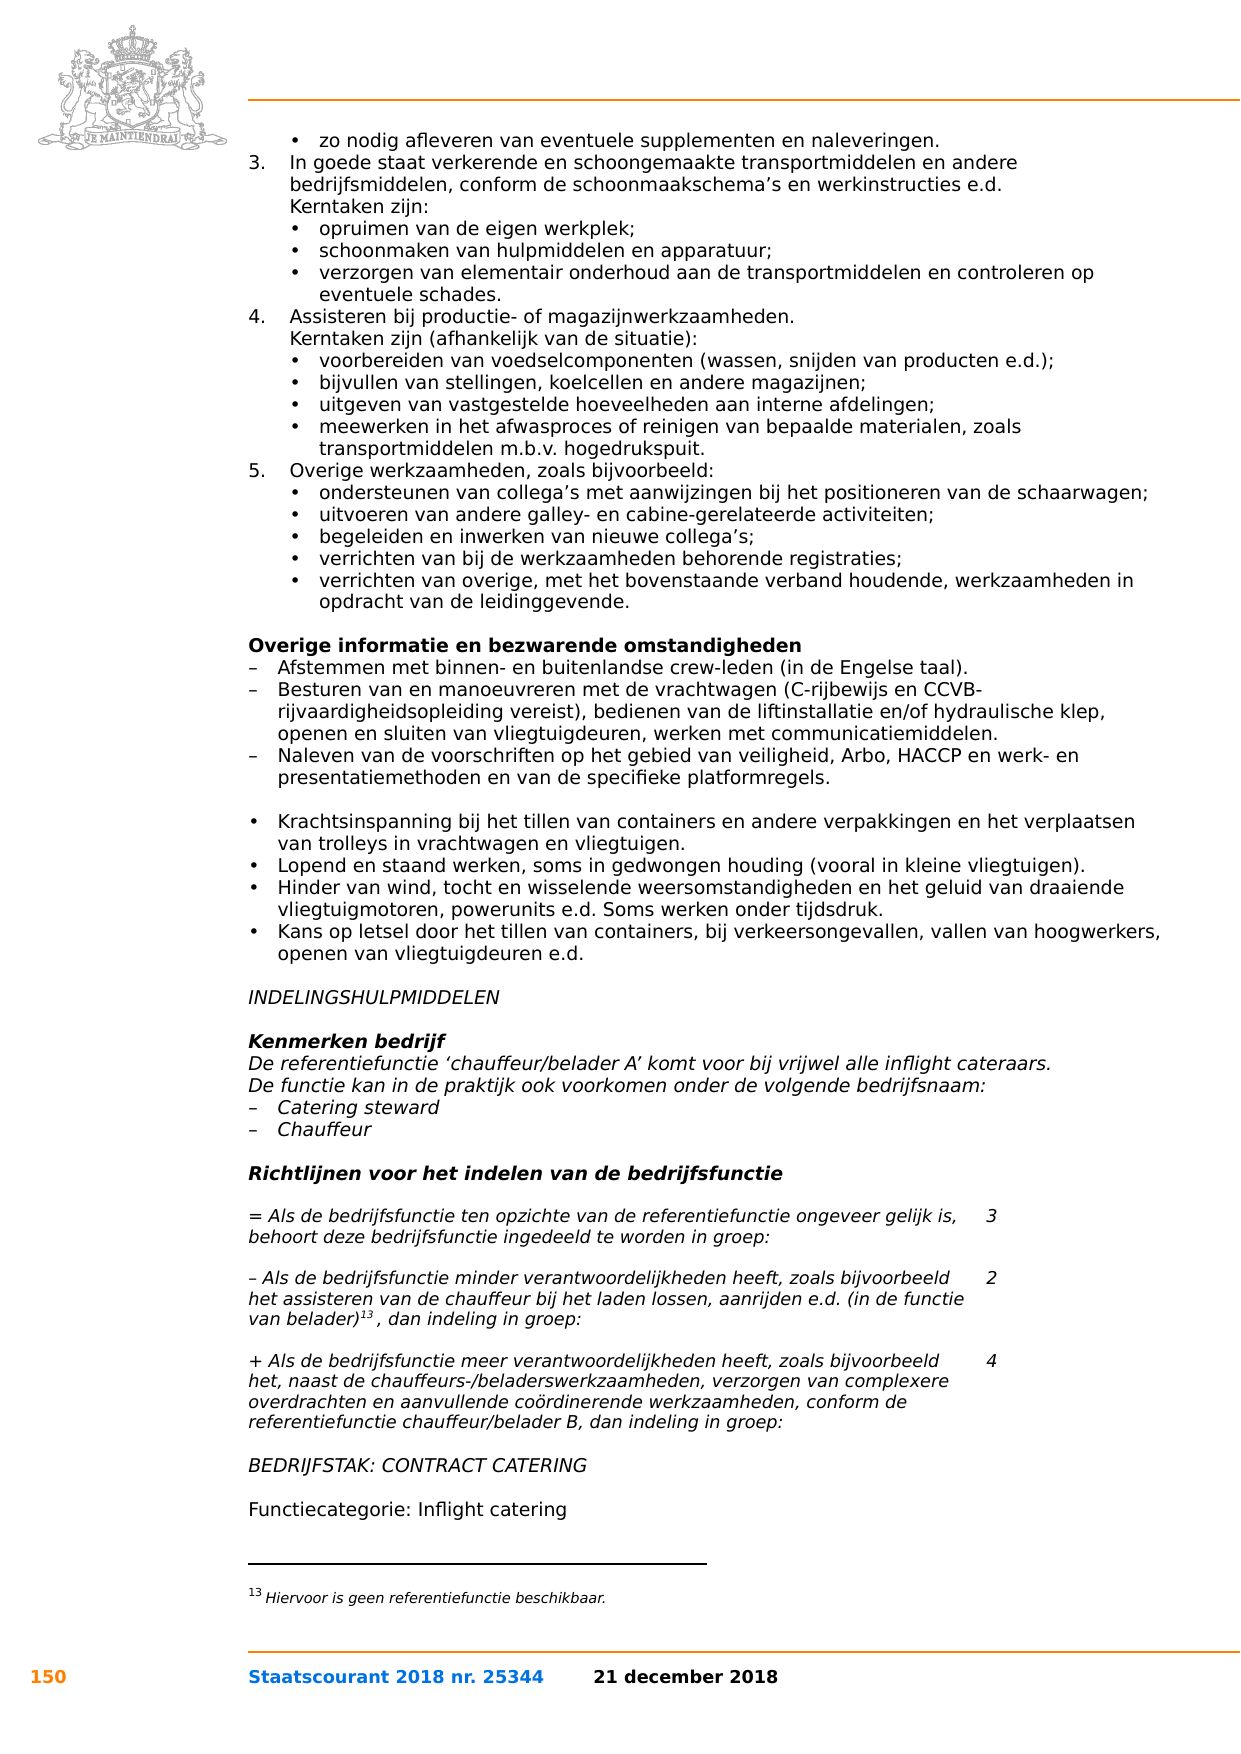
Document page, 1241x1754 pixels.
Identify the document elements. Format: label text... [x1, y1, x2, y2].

text • bijvullen van stellingen, koelcellen en andere magazijnen; [289, 372, 1163, 394]
text – Afstemmen met binnen- en buitenlandse crew-leden (in de Engelse taal). [248, 657, 1163, 679]
text – Chauffeur [248, 1118, 1163, 1141]
text • verrichten van bij de werkzaamheden behorende registraties; [289, 547, 1163, 569]
text Overige informatie en bezwarende omstandigheden [248, 635, 1163, 657]
text – Besturen van en manoeuvreren met de vrachtwagen (C-rijbewijs en CCVB-rijvaardigheidsopleiding vereist), bedienen van de liftinstallatie en/of hydraulische klep, openen en sluiten van vliegtuigdeuren, werken met communicatiemiddelen. [248, 679, 1163, 745]
text • Hinder van wind, tocht en wisselende weersomstandigheden en het geluid van draaiende vliegtuigmotoren, powerunits e.d. Soms werken onder tijdsdruk. [248, 877, 1163, 921]
text • zo nodig afleveren van eventuele supplementen en naleveringen. [289, 130, 1163, 152]
table_cell [980, 1330, 1163, 1351]
text 4. Assisteren bij productie- of magazijnwerkzaamheden. [248, 306, 1163, 328]
text – Catering steward [248, 1097, 1163, 1118]
text • uitvoeren van andere galley- en cabine-gerelateerde activiteiten; [289, 503, 1163, 526]
text Kenmerken bedrijf [248, 1031, 1163, 1053]
text Functiecategorie: Inflight catering [248, 1499, 1163, 1521]
table_cell [248, 1248, 980, 1268]
table_cell 4 [980, 1351, 1163, 1433]
text • voorbereiden van voedselcomponenten (wassen, snijden van producten e.d.); [289, 350, 1163, 372]
text • opruimen van de eigen werkplek; [289, 218, 1163, 240]
text • meewerken in het afwasproces of reinigen van bepaalde materialen, zoals transportmiddelen m.b.v. hogedrukspuit. [289, 416, 1163, 459]
text 3. In goede staat verkerende en schoongemaakte transportmiddelen en andere bedrijfsmiddelen, conform de schoonmaakschema’s en werkinstructies e.d. [248, 152, 1163, 196]
text • Kans op letsel door het tillen van containers, bij verkeersongevallen, vallen van hoogwerkers, openen van vliegtuigdeuren e.d. [248, 921, 1163, 965]
text • verrichten van overige, met het bovenstaande verband houdende, werkzaamheden in opdracht van de leidinggevende. [289, 569, 1163, 613]
text De functie kan in de praktijk ook voorkomen onder de volgende bedrijfsnaam: [248, 1074, 1163, 1097]
text Kerntaken zijn (afhankelijk van de situatie): [289, 328, 1163, 350]
table_cell + Als de bedrijfsfunctie meer verantwoordelijkheden heeft, zoals bijvoorbeeld het, naast de chauffeurs-/beladerswerkzaamheden, verzorgen van complexere overdrachten en aanvullende coördinerende werkzaamheden, conform de referentiefunctie chauffeur/belader B, dan indeling in groep: [248, 1351, 980, 1433]
text Richtlijnen voor het indelen van de bedrijfsfunctie [248, 1162, 1163, 1184]
text • Lopend en staand werken, soms in gedwongen houding (vooral in kleine vliegtuigen). [248, 855, 1163, 877]
subtitle BEDRIJFSTAK: CONTRACT CATERING [248, 1455, 1163, 1477]
picture [38, 25, 227, 150]
text • uitgeven van vastgestelde hoeveelheden aan interne afdelingen; [289, 394, 1163, 416]
table_cell [980, 1248, 1163, 1268]
subtitle INDELINGSHULPMIDDELEN [248, 987, 1163, 1009]
text • verzorgen van elementair onderhoud aan de transportmiddelen en controleren op eventuele schades. [289, 262, 1163, 306]
text • schoonmaken van hulpmiddelen en apparatuur; [289, 240, 1163, 262]
table_header = Als de bedrijfsfunctie ten opzichte van de referentiefunctie ongeveer gelijk is, behoort deze bedrijfsfunctie ingedeeld te worden in groep: [248, 1206, 980, 1247]
text – Naleven van de voorschriften op het gebied van veiligheid, Arbo, HACCP en werk- en presentatiemethoden en van de specifieke platformregels. [248, 745, 1163, 789]
text • ondersteunen van collega’s met aanwijzingen bij het positioneren van de schaarwagen; [289, 482, 1163, 503]
table_header 3 [980, 1206, 1163, 1247]
table_cell – Als de bedrijfsfunctie minder verantwoordelijkheden heeft, zoals bijvoorbeeld het assisteren van de chauffeur bij het laden lossen, aanrijden e.d. (in de functie van belader), dan indeling in groep: [248, 1268, 980, 1330]
text De referentiefunctie ‘chauffeur/belader A’ komt voor bij vrijwel alle inflight cateraars. [248, 1053, 1163, 1074]
text 5. Overige werkzaamheden, zoals bijvoorbeeld: [248, 459, 1163, 482]
text • begeleiden en inwerken van nieuwe collega’s; [289, 526, 1163, 547]
table_cell [248, 1330, 980, 1351]
text Kerntaken zijn: [289, 196, 1163, 218]
text • Krachtsinspanning bij het tillen van containers en andere verpakkingen en het verplaatsen van trolleys in vrachtwagen en vliegtuigen. [248, 811, 1163, 855]
table_cell 2 [980, 1268, 1163, 1330]
